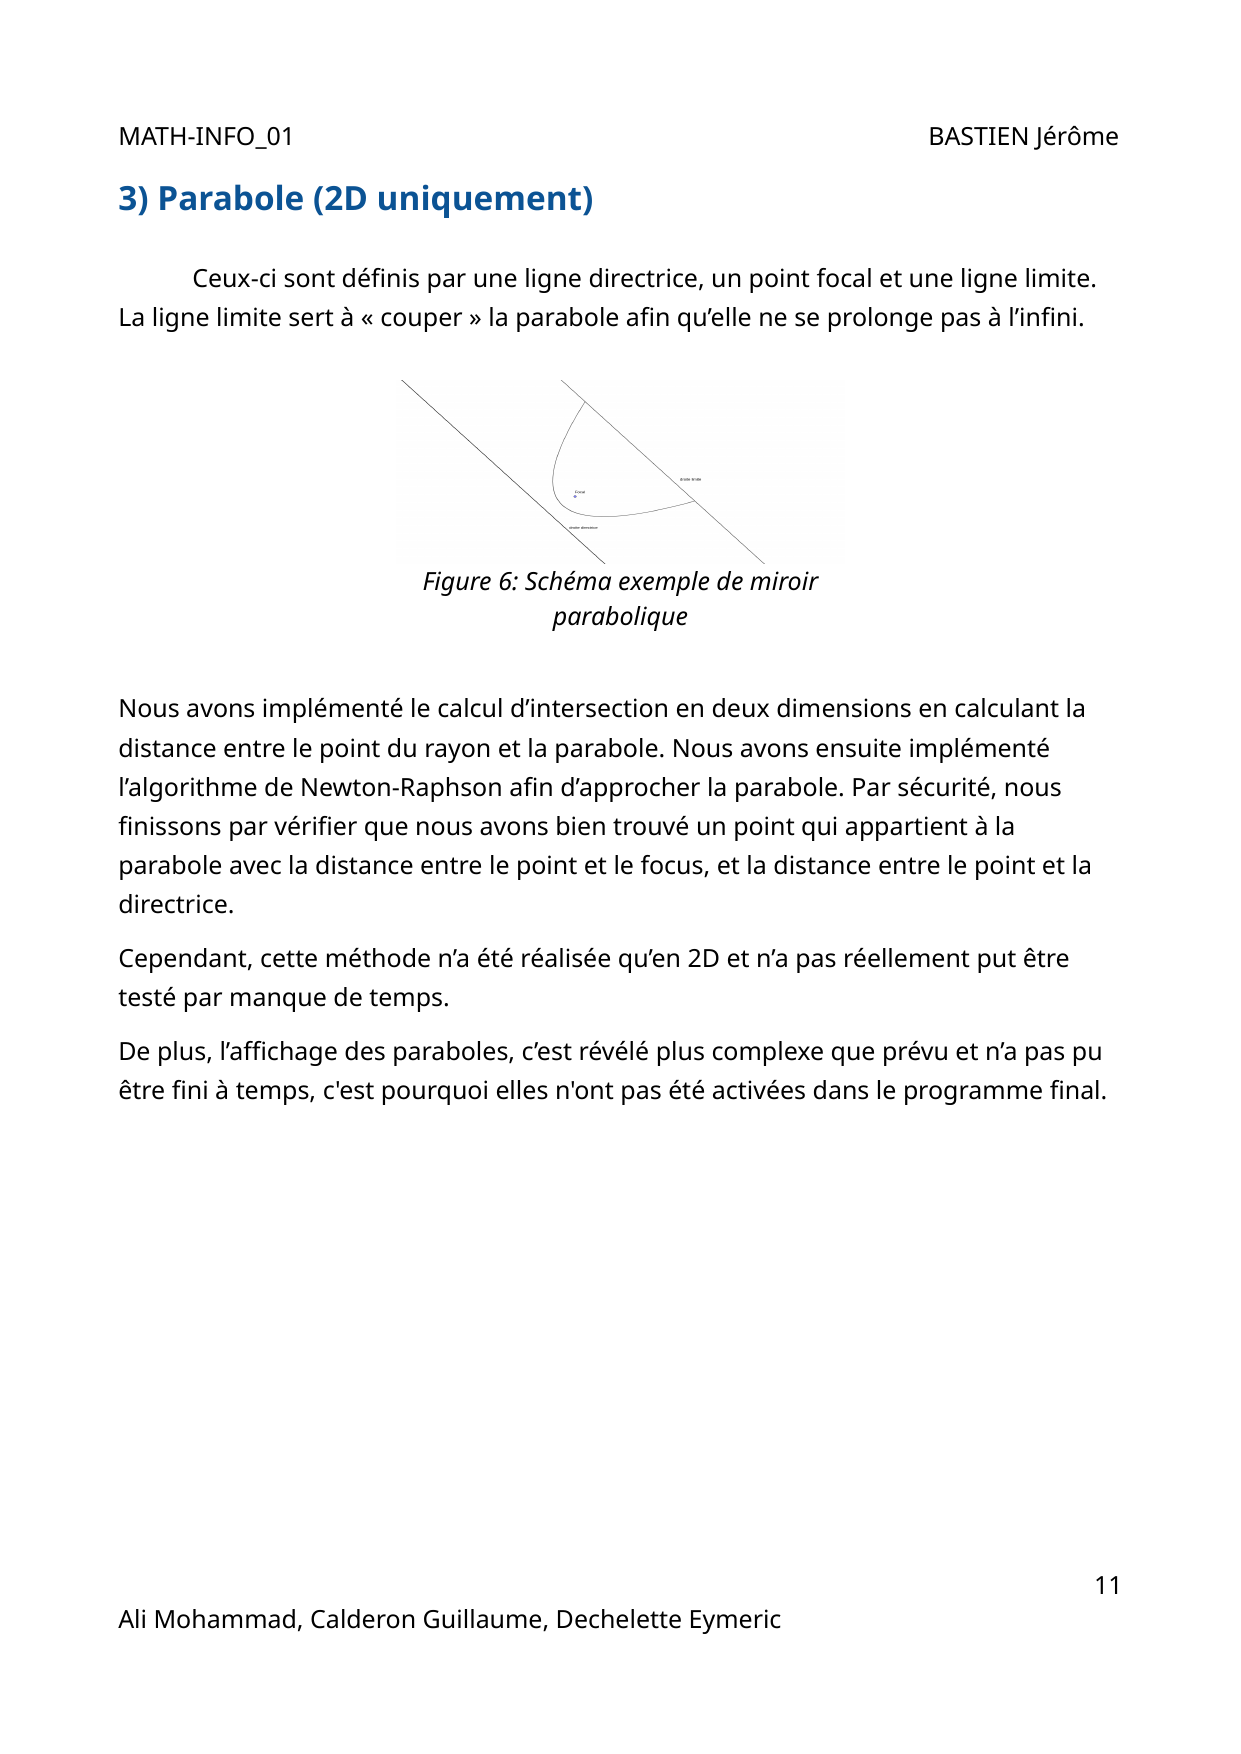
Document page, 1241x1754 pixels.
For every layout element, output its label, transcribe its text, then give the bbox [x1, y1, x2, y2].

subtitle 3) Parabole (2D uniquement) [118, 174, 1122, 220]
text Nous avons implémenté le calcul d’intersection en deux dimensions en calculant la distance entre le point du rayon et la parabole. Nous avons ensuite implémenté l’algorithme de Newton-Raphson afin d’approcher la parabole. Par sécurité, nous finissons par vérifier que nous avons bien trouvé un point qui appartient à la parabole avec la distance entre le point et le focus, et la distance entre le point et la directrice. [118, 691, 1122, 921]
text Cependant, cette méthode n’a été réalisée qu’en 2D et n’a pas réellement put être testé par manque de temps. [118, 941, 1122, 1014]
text Ceux-ci sont définis par une ligne directrice, un point focal et une ligne limite. La ligne limite sert à « couper » la parabole afin qu’elle ne se prolonge pas à l’infini. [118, 260, 1122, 334]
picture [396, 380, 845, 564]
text Figure 6: Schéma exemple de miroir parabolique [396, 564, 844, 632]
text De plus, l’affichage des paraboles, c’est révélé plus complexe que prévu et n’a pas pu être fini à temps, c'est pourquoi elles n'ont pas été activées dans le programme final. [118, 1033, 1122, 1107]
